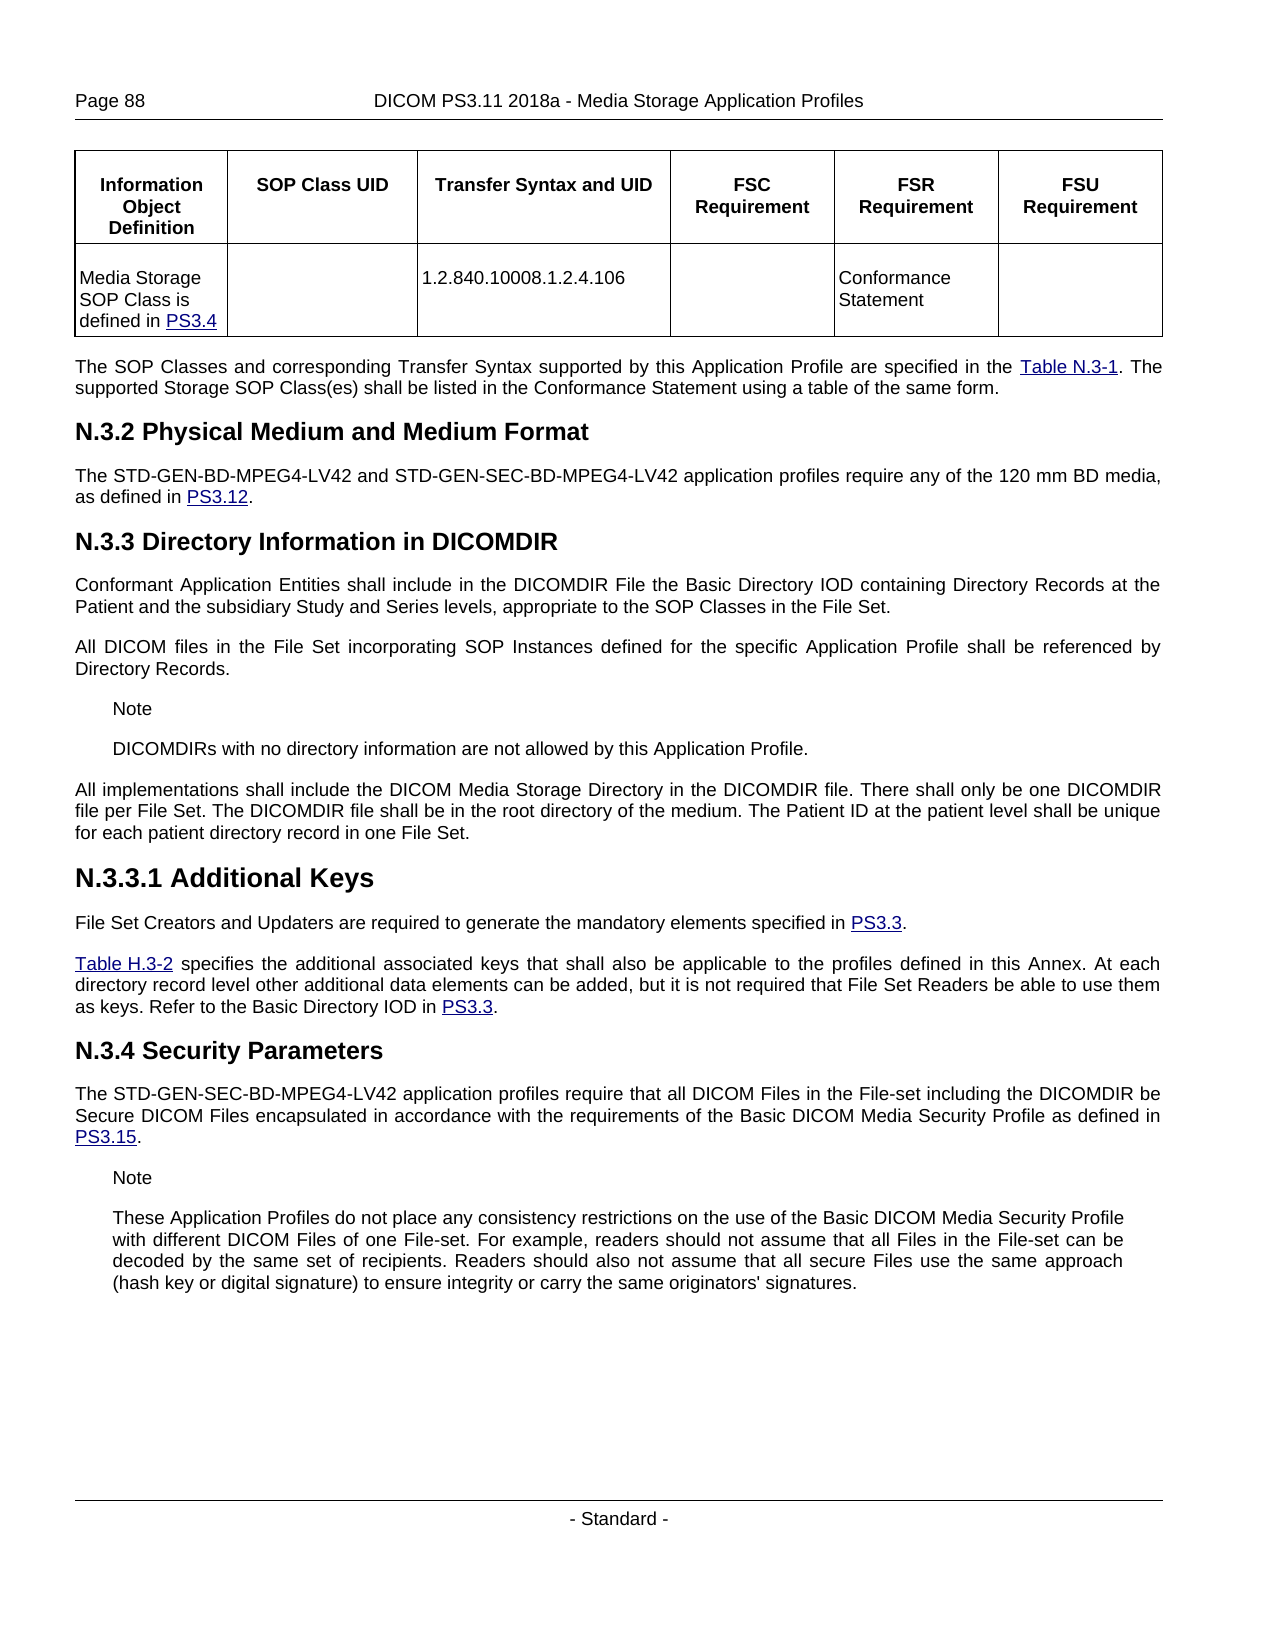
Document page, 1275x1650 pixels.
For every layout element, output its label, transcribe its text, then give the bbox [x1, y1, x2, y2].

text The STD-GEN-BD-MPEG4-LV42 and STD-GEN-SEC-BD-MPEG4-LV42 application profiles require any of the 120 mm BD media, as defined in PS3.12. [75, 465, 1162, 508]
table_header Transfer Syntax and UID [418, 151, 670, 243]
text N.3.2 Physical Medium and Medium Format [75, 417, 1162, 446]
table_cell [671, 244, 834, 336]
table_cell 1.2.840.10008.1.2.4.106 [418, 244, 670, 336]
text The SOP Classes and corresponding Transfer Syntax supported by this Application Profile are specified in the Table N.3-1. The supported Storage SOP Class(es) shall be listed in the Conformance Statement using a table of the same form. [75, 355, 1162, 398]
text These Application Profiles do not place any consistency restrictions on the use of the Basic DICOM Media Security Profile with different DICOM Files of one File-set. For example, readers should not assume that all Files in the File-set can be decoded by the same set of recipients. Readers should also not assume that all secure Files use the same approach (hash key or digital signature) to ensure integrity or carry the same originators' signatures. [112, 1207, 1125, 1293]
text N.3.4 Security Parameters [75, 1036, 1162, 1064]
text The STD-GEN-SEC-BD-MPEG4-LV42 application profiles require that all DICOM Files in the File-set including the DICOMDIR be Secure DICOM Files encapsulated in accordance with the requirements of the Basic DICOM Media Security Profile as defined in PS3.15. [75, 1083, 1162, 1148]
text DICOMDIRs with no directory information are not allowed by this Application Profile. [112, 738, 1125, 760]
text File Set Creators and Updaters are required to generate the mandatory elements specified in PS3.3. [75, 912, 1162, 933]
table_header FSU Requirement [999, 151, 1162, 243]
text Conformant Application Entities shall include in the DICOMDIR File the Basic Directory IOD containing Directory Records at the Patient and the subsidiary Study and Series levels, appropriate to the SOP Classes in the File Set. [75, 574, 1162, 617]
table_header FSR Requirement [835, 151, 998, 243]
table_cell Media Storage SOP Class is defined in PS3.4 [76, 244, 227, 336]
text All DICOM files in the File Set incorporating SOP Instances defined for the specific Application Profile shall be referenced by Directory Records. [75, 636, 1162, 679]
text N.3.3.1 Additional Keys [75, 862, 1162, 893]
table_cell [228, 244, 417, 336]
text Table H.3-2 specifies the additional associated keys that shall also be applicable to the profiles defined in this Annex. At each directory record level other additional data elements can be added, but it is not required that File Set Readers be able to use them as keys. Refer to the Basic Directory IOD in PS3.3. [75, 952, 1162, 1017]
text All implementations shall include the DICOM Media Storage Directory in the DICOMDIR file. There shall only be one DICOMDIR file per File Set. The DICOMDIR file shall be in the root directory of the medium. The Patient ID at the patient level shall be unique for each patient directory record in one File Set. [75, 778, 1162, 843]
table_header Information Object Definition [76, 151, 227, 243]
text Note [112, 1167, 1125, 1188]
table_cell Conformance Statement [835, 244, 998, 336]
table_header FSC Requirement [671, 151, 834, 243]
table_header SOP Class UID [228, 151, 417, 243]
table_cell [999, 244, 1162, 336]
text Note [112, 698, 1125, 719]
text N.3.3 Directory Information in DICOMDIR [75, 527, 1162, 555]
